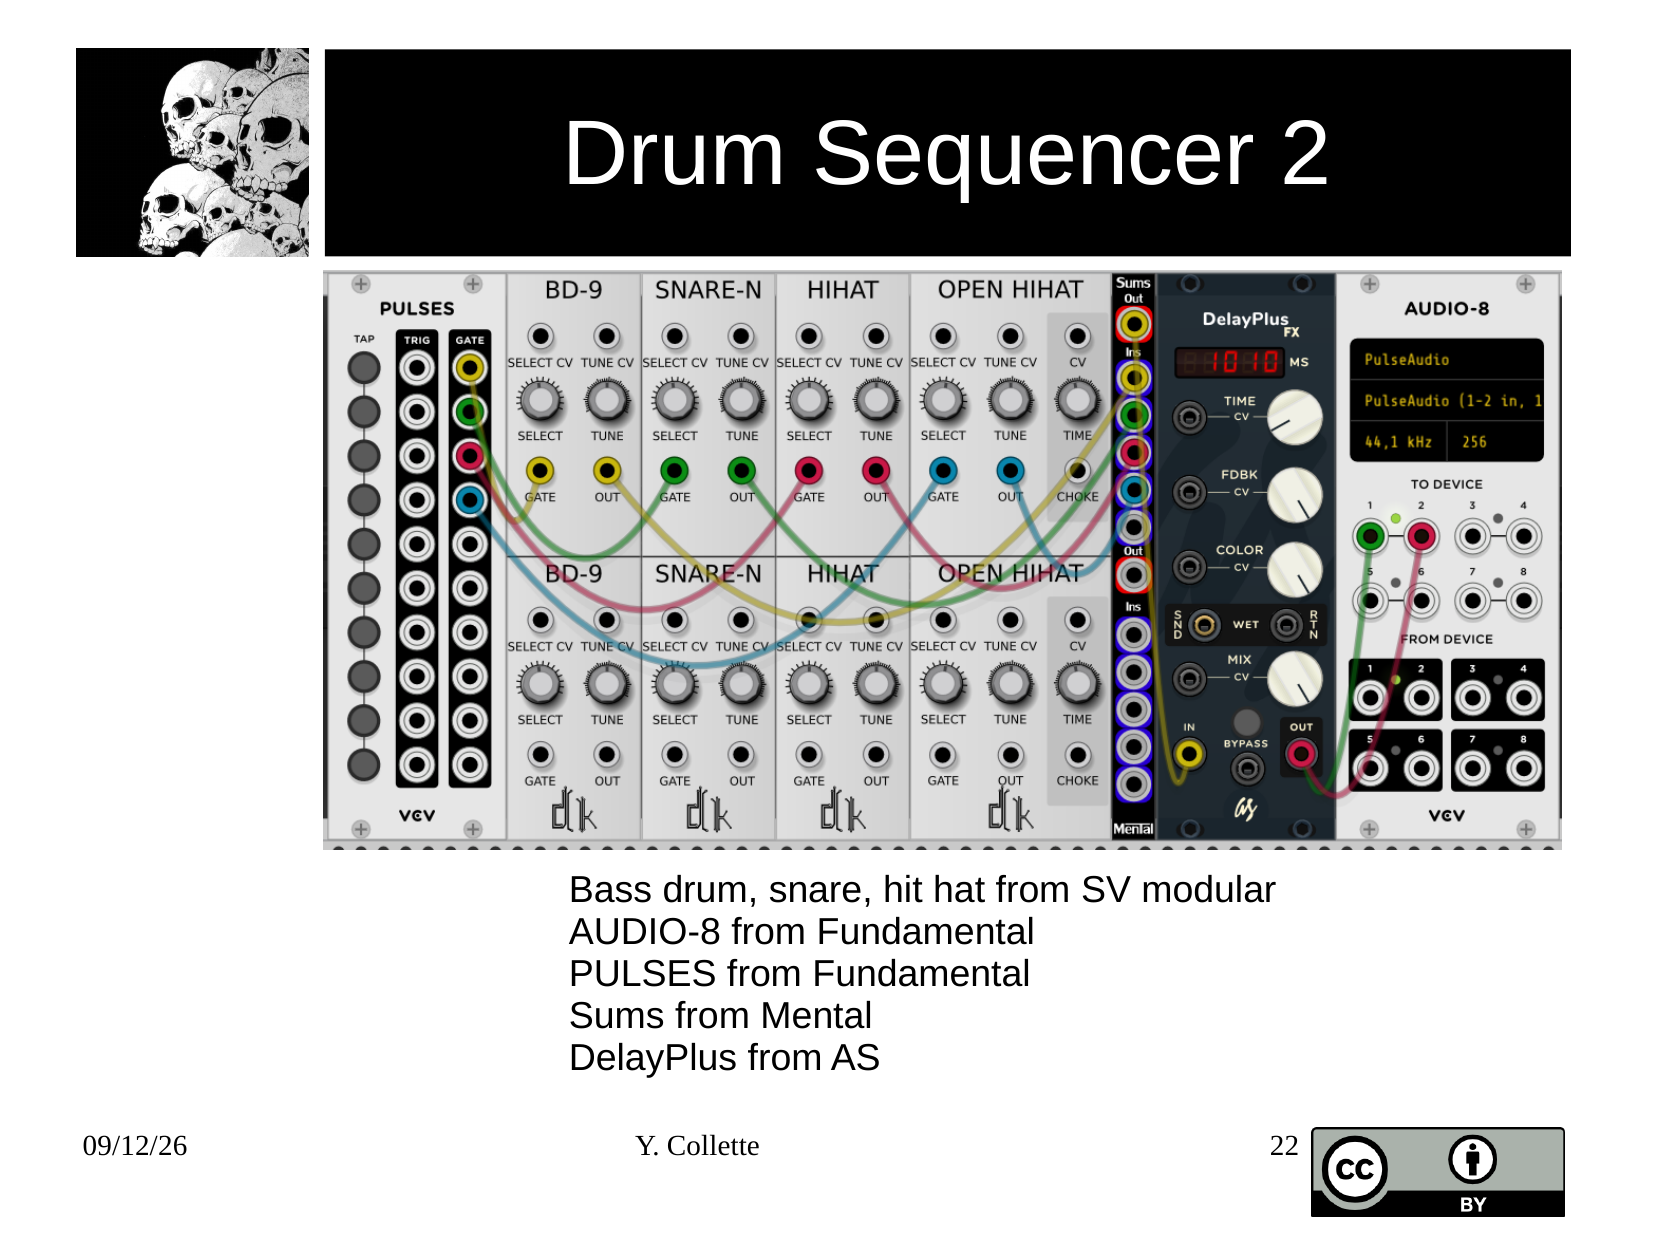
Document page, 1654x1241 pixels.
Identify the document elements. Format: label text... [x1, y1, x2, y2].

picture [323, 270, 1562, 850]
picture [76, 48, 309, 257]
title Drum Sequencer 2 [324, 49, 1571, 257]
text_box Bass drum, snare, hit hat from SV modular AUDIO-8 from Fundamental PULSES from Fundamental Sums from Mental DelayPlus from AS [554, 861, 1305, 1089]
picture [1311, 1127, 1565, 1217]
